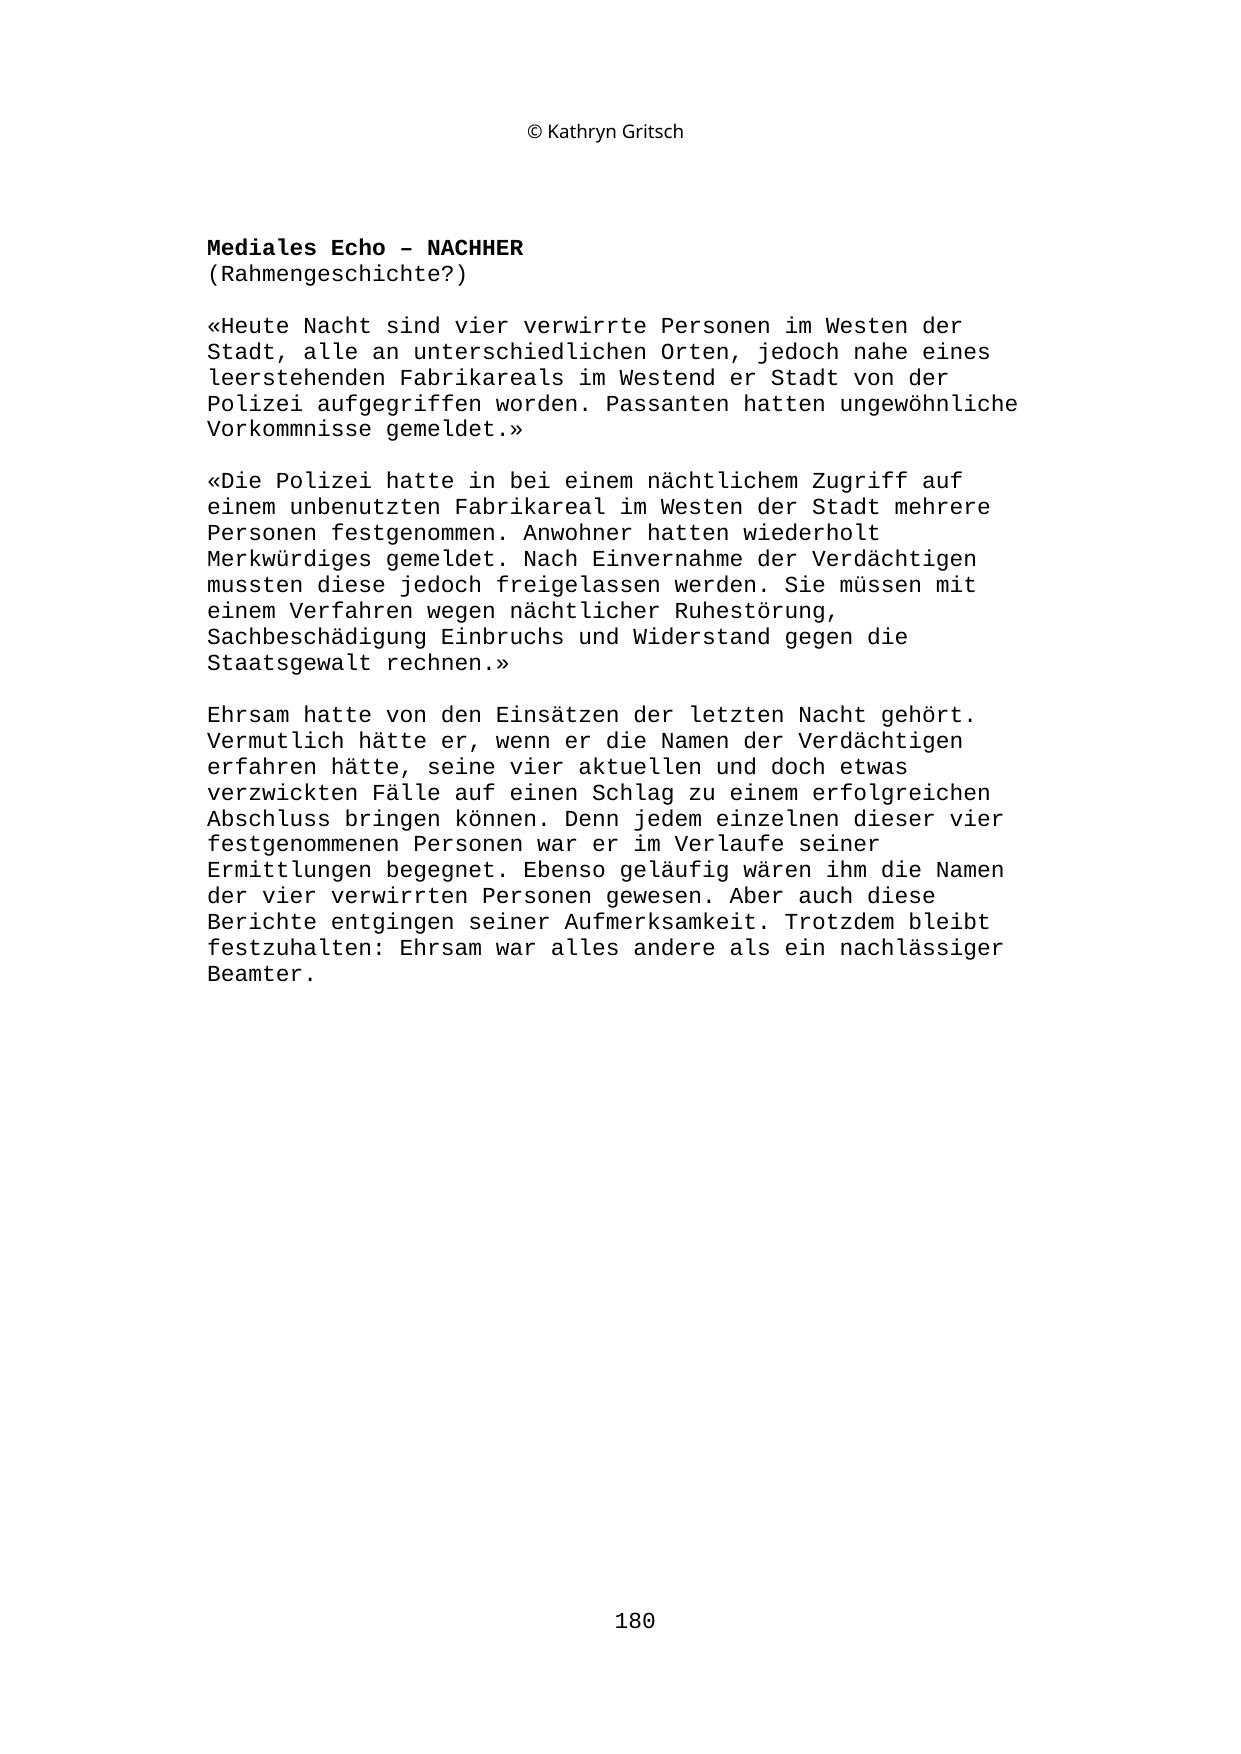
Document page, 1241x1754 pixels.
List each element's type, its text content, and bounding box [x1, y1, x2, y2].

text «Heute Nacht sind vier verwirrte Personen im Westen der Stadt, alle an unterschiedlichen Orten, jedoch nahe eines leerstehenden Fabrikareals im Westend er Stadt von der Polizei aufgegriffen worden. Passanten hatten ungewöhnliche Vorkommnisse gemeldet.» [207, 314, 1034, 444]
text (Rahmengeschichte?) [207, 262, 1034, 288]
text «Die Polizei hatte in bei einem nächtlichem Zugriff auf einem unbenutzten Fabrikareal im Westen der Stadt mehrere Personen festgenommen. Anwohner hatten wiederholt Merkwürdiges gemeldet. Nach Einvernahme der Verdächtigen mussten diese jedoch freigelassen werden. Sie müssen mit einem Verfahren wegen nächtlicher Ruhestörung, Sachbeschädigung Einbruchs und Widerstand gegen die Staatsgewalt rechnen.» [207, 470, 1034, 677]
text Ehrsam hatte von den Einsätzen der letzten Nacht gehört. Vermutlich hätte er, wenn er die Namen der Verdächtigen erfahren hätte, seine vier aktuellen und doch etwas verzwickten Fälle auf einen Schlag zu einem erfolgreichen Abschluss bringen können. Denn jedem einzelnen dieser vier festgenommenen Personen war er im Verlaufe seiner Ermittlungen begegnet. Ebenso geläufig wären ihm die Namen der vier verwirrten Personen gewesen. Aber auch diese Berichte entgingen seiner Aufmerksamkeit. Trotzdem bleibt festzuhalten: Ehrsam war alles andere als ein nachlässiger Beamter. [207, 703, 1034, 988]
text Mediales Echo – NACHHER [207, 236, 1034, 262]
